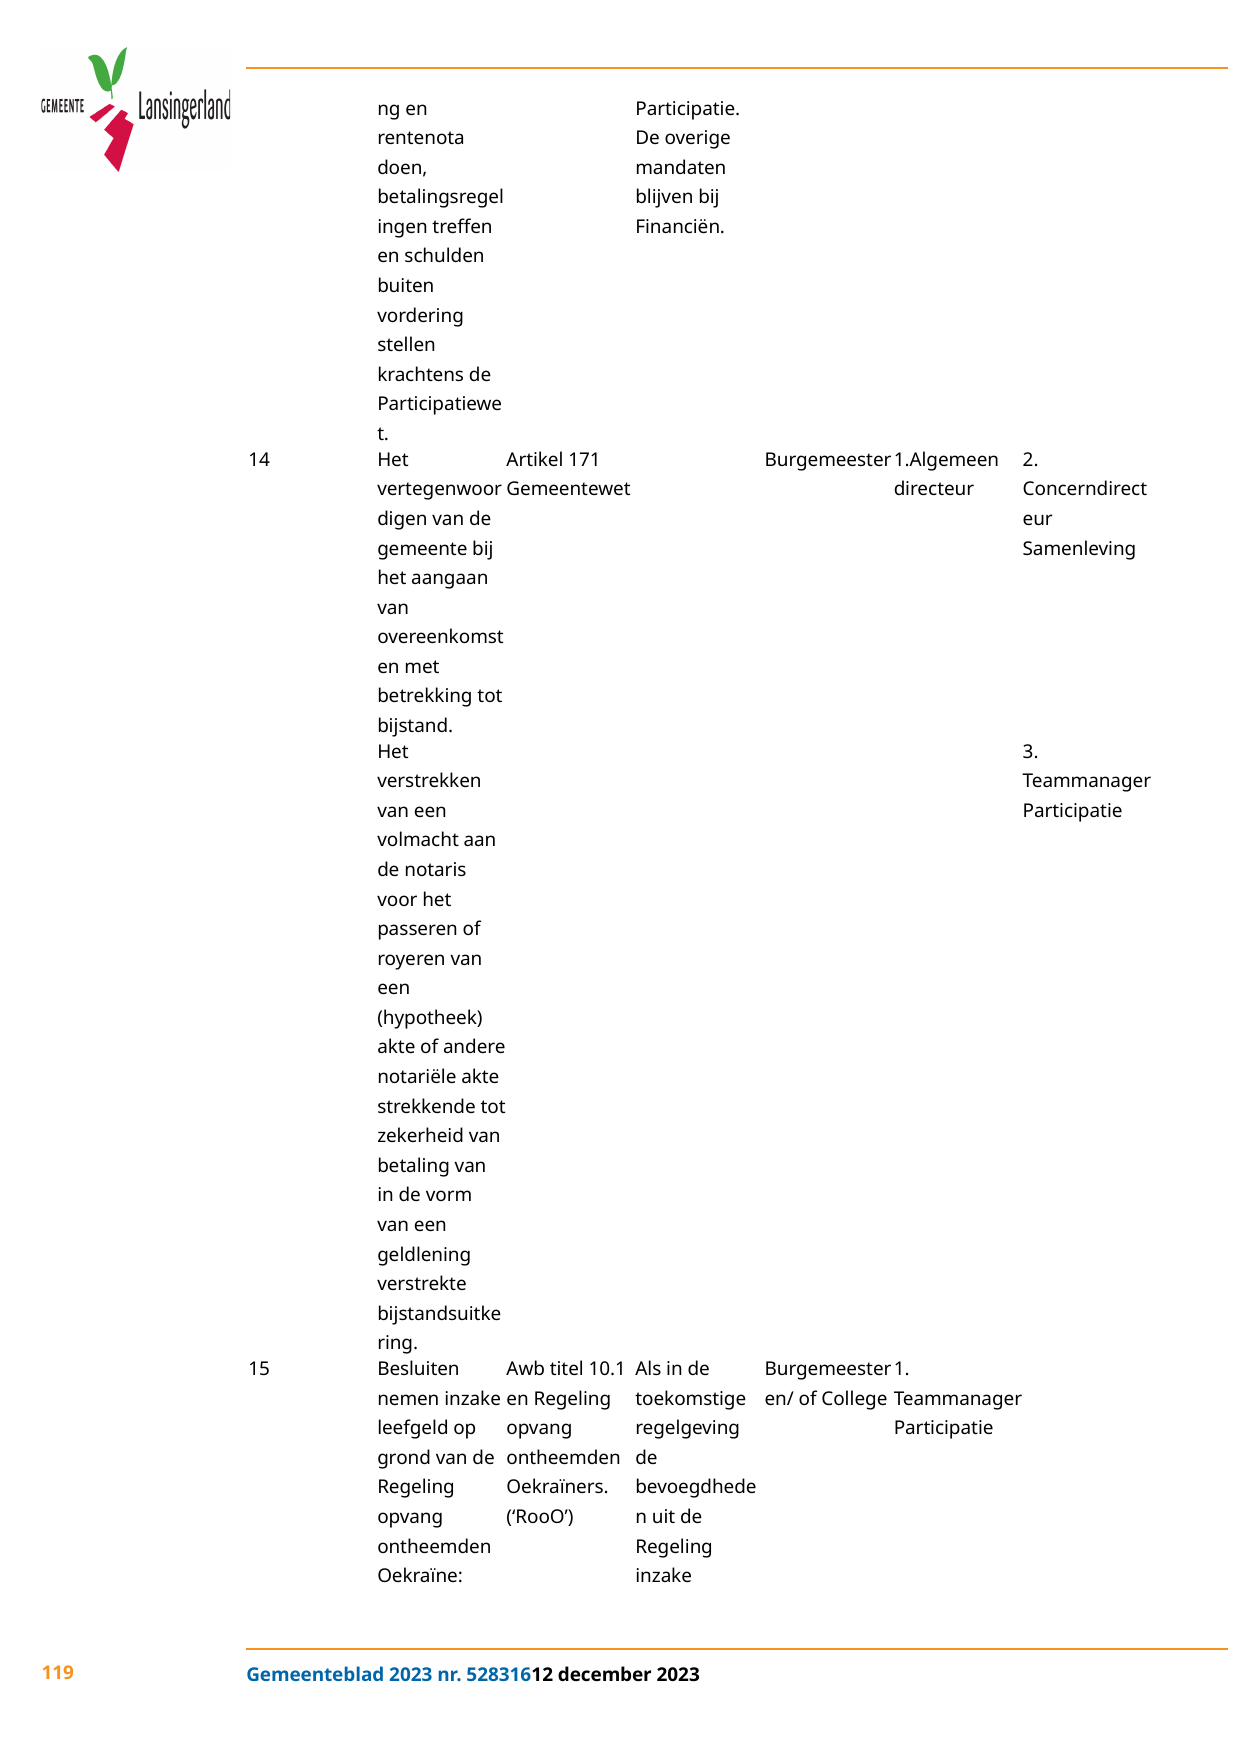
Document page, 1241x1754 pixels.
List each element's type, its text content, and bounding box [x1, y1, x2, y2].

table_cell 3. Teammanager Participatie [1023, 738, 1152, 1355]
table_cell [894, 95, 1022, 446]
table_cell ng en rentenota doen, betalingsregelingen treffen en schulden buiten vordering stellen krachtens de Participatiewet. [377, 95, 506, 446]
table_cell [1023, 95, 1152, 446]
table_cell Awb titel 10.1 en Regeling opvang ontheemden Oekraïners. (‘RooO’) [506, 1355, 635, 1588]
table_cell Het verstrekken van een volmacht aan de notaris voor het passeren of royeren van een (hypotheek) akte of andere notariële akte strekkende tot zekerheid van betaling van in de vorm van een geldlening verstrekte bijstandsuitkering. [377, 738, 506, 1355]
table_cell Artikel 171 Gemeentewet [506, 446, 635, 1355]
table_cell Als in de toekomstige regelgeving de bevoegdheden uit de Regeling inzake [635, 1355, 764, 1588]
table_cell Het vertegenwoordigen van de gemeente bij het aangaan van overeenkomsten met betrekking tot bijstand. [377, 446, 506, 738]
picture [41, 47, 231, 172]
table_cell Participatie. De overige mandaten blijven bij Financiën. [635, 95, 764, 446]
table_cell [506, 95, 635, 446]
table_cell [635, 446, 764, 1355]
table_cell 15 [248, 1355, 377, 1588]
table_cell 2. Concerndirecteur Samenleving [1023, 446, 1152, 738]
table_cell [248, 95, 377, 446]
table_cell Burgemeester en/ of College [764, 1355, 893, 1588]
table_cell Besluiten nemen inzake leefgeld op grond van de Regeling opvang ontheemden Oekraïne: [377, 1355, 506, 1588]
table_cell [764, 95, 893, 446]
table_cell 1. Teammanager Participatie [894, 1355, 1022, 1588]
table_cell Burgemeester [764, 446, 893, 1355]
table_cell 14 [248, 446, 377, 1355]
table_cell [1023, 1355, 1152, 1588]
table_cell 1.Algemeen directeur [894, 446, 1022, 1355]
